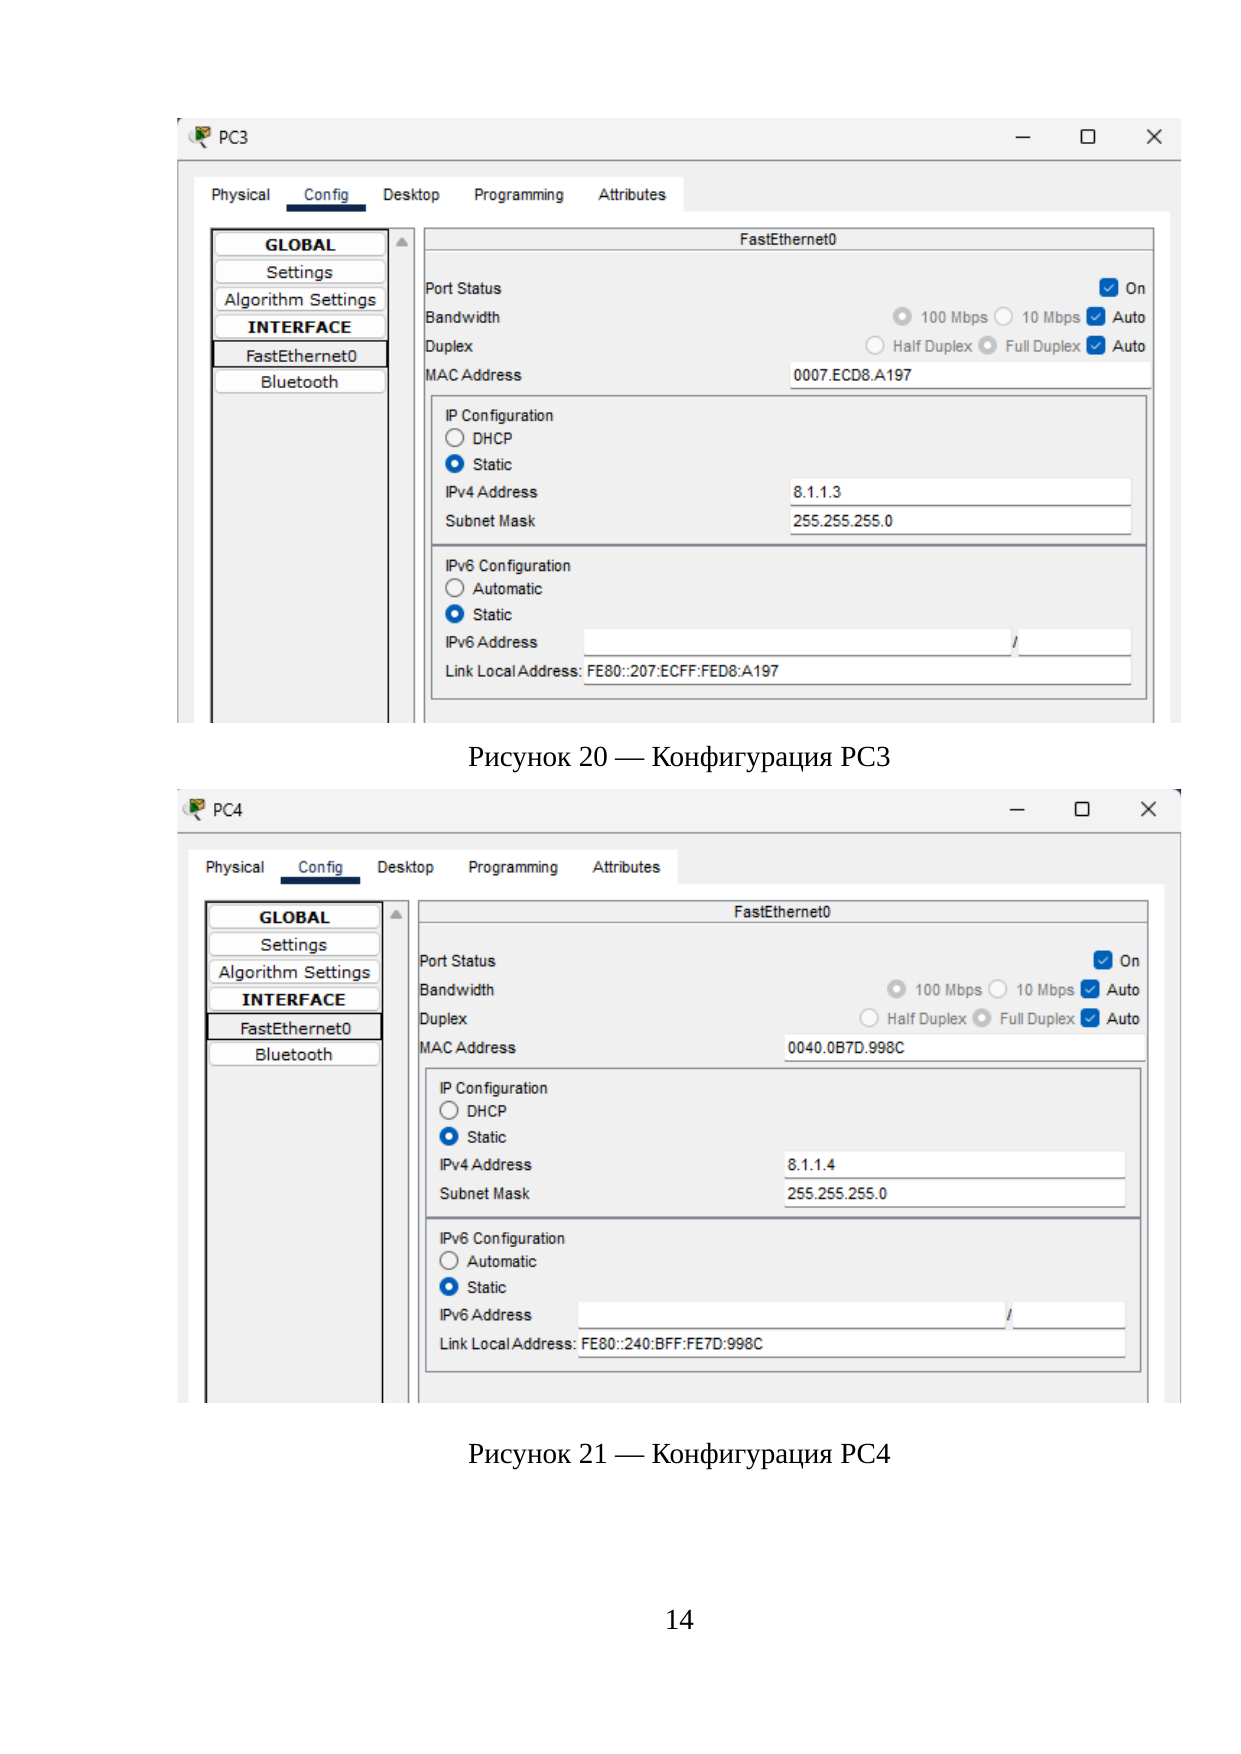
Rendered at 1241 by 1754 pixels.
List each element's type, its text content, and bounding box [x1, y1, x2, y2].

picture [177, 789, 1182, 1403]
text Рисунок 21 — Конфигурация PC4 [177, 1403, 1181, 1470]
text Рисунок 20 — Конфигурация PC3 [177, 723, 1181, 773]
picture [177, 118, 1182, 723]
